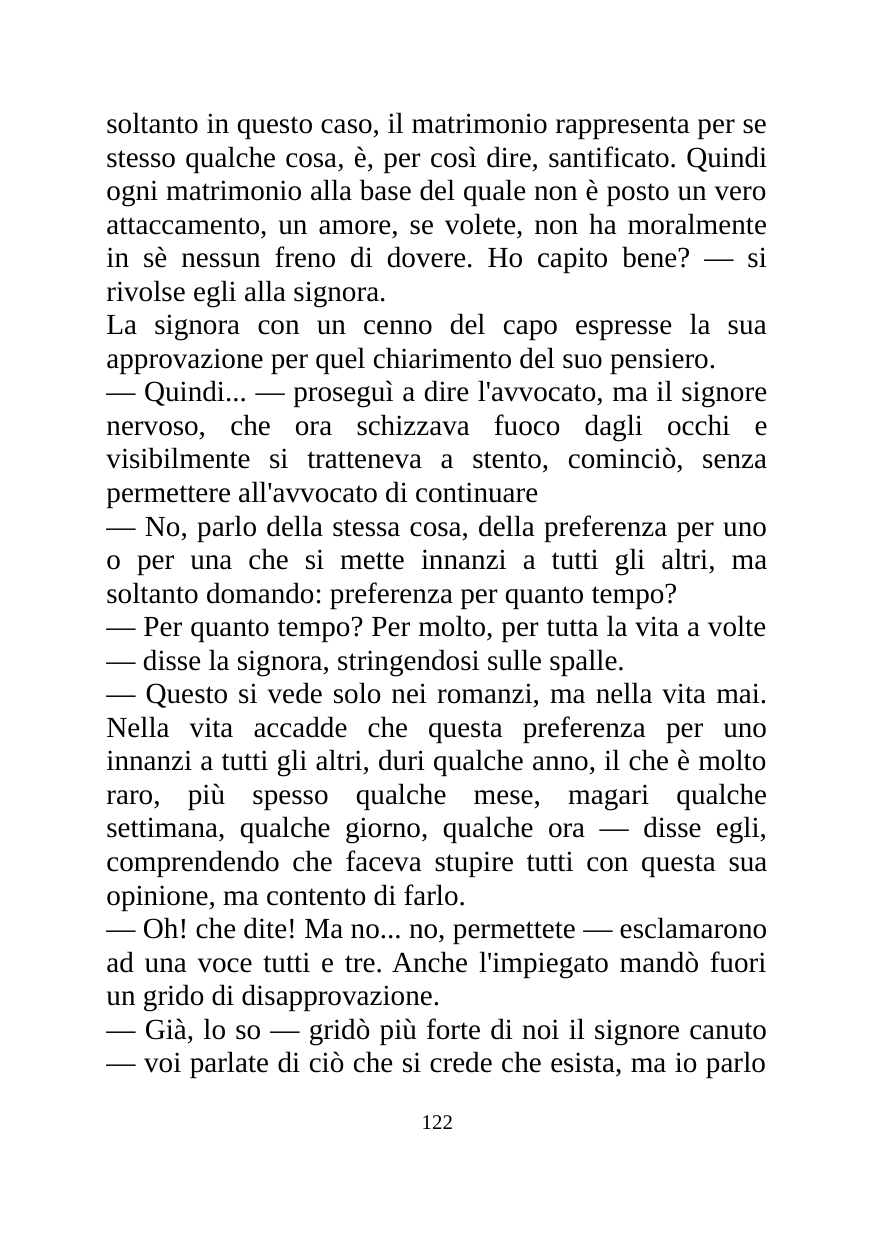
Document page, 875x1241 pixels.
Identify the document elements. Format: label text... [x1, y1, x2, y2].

text — No, parlo della stessa cosa, della preferenza per uno o per una che si mette innanzi a tutti gli altri, ma soltanto domando: preferenza per quanto tempo? [106, 509, 768, 609]
text La signora con un cenno del capo espresse la sua approvazione per quel chiarimento del suo pensiero. [106, 307, 768, 374]
text — Oh! che dite! Ma no... no, permettete — esclamarono ad una voce tutti e tre. Anche l'impiegato mandò fuori un grido di disapprovazione. [106, 911, 768, 1012]
text — Per quanto tempo? Per molto, per tutta la vita a volte — disse la signora, stringendosi sulle spalle. [106, 609, 768, 676]
text — Già, lo so — gridò più forte di noi il signore canuto — voi parlate di ciò che si crede che esista, ma io parlo [106, 1012, 768, 1079]
text soltanto in questo caso, il matrimonio rappresenta per se stesso qualche cosa, è, per così dire, santificato. Quindi ogni matrimonio alla base del quale non è posto un vero attaccamento, un amore, se volete, non ha moralmente in sè nessun freno di dovere. Ho capito bene? — si rivolse egli alla signora. [106, 106, 768, 307]
text — Questo si vede solo nei romanzi, ma nella vita mai. Nella vita accadde che questa preferenza per uno innanzi a tutti gli altri, duri qualche anno, il che è molto raro, più spesso qualche mese, magari qualche settimana, qualche giorno, qualche ora — disse egli, comprendendo che faceva stupire tutti con questa sua opinione, ma contento di farlo. [106, 676, 768, 911]
text — Quindi... — proseguì a dire l'avvocato, ma il signore nervoso, che ora schizzava fuoco dagli occhi e visibilmente si tratteneva a stento, cominciò, senza permettere all'avvocato di continuare [106, 374, 768, 509]
